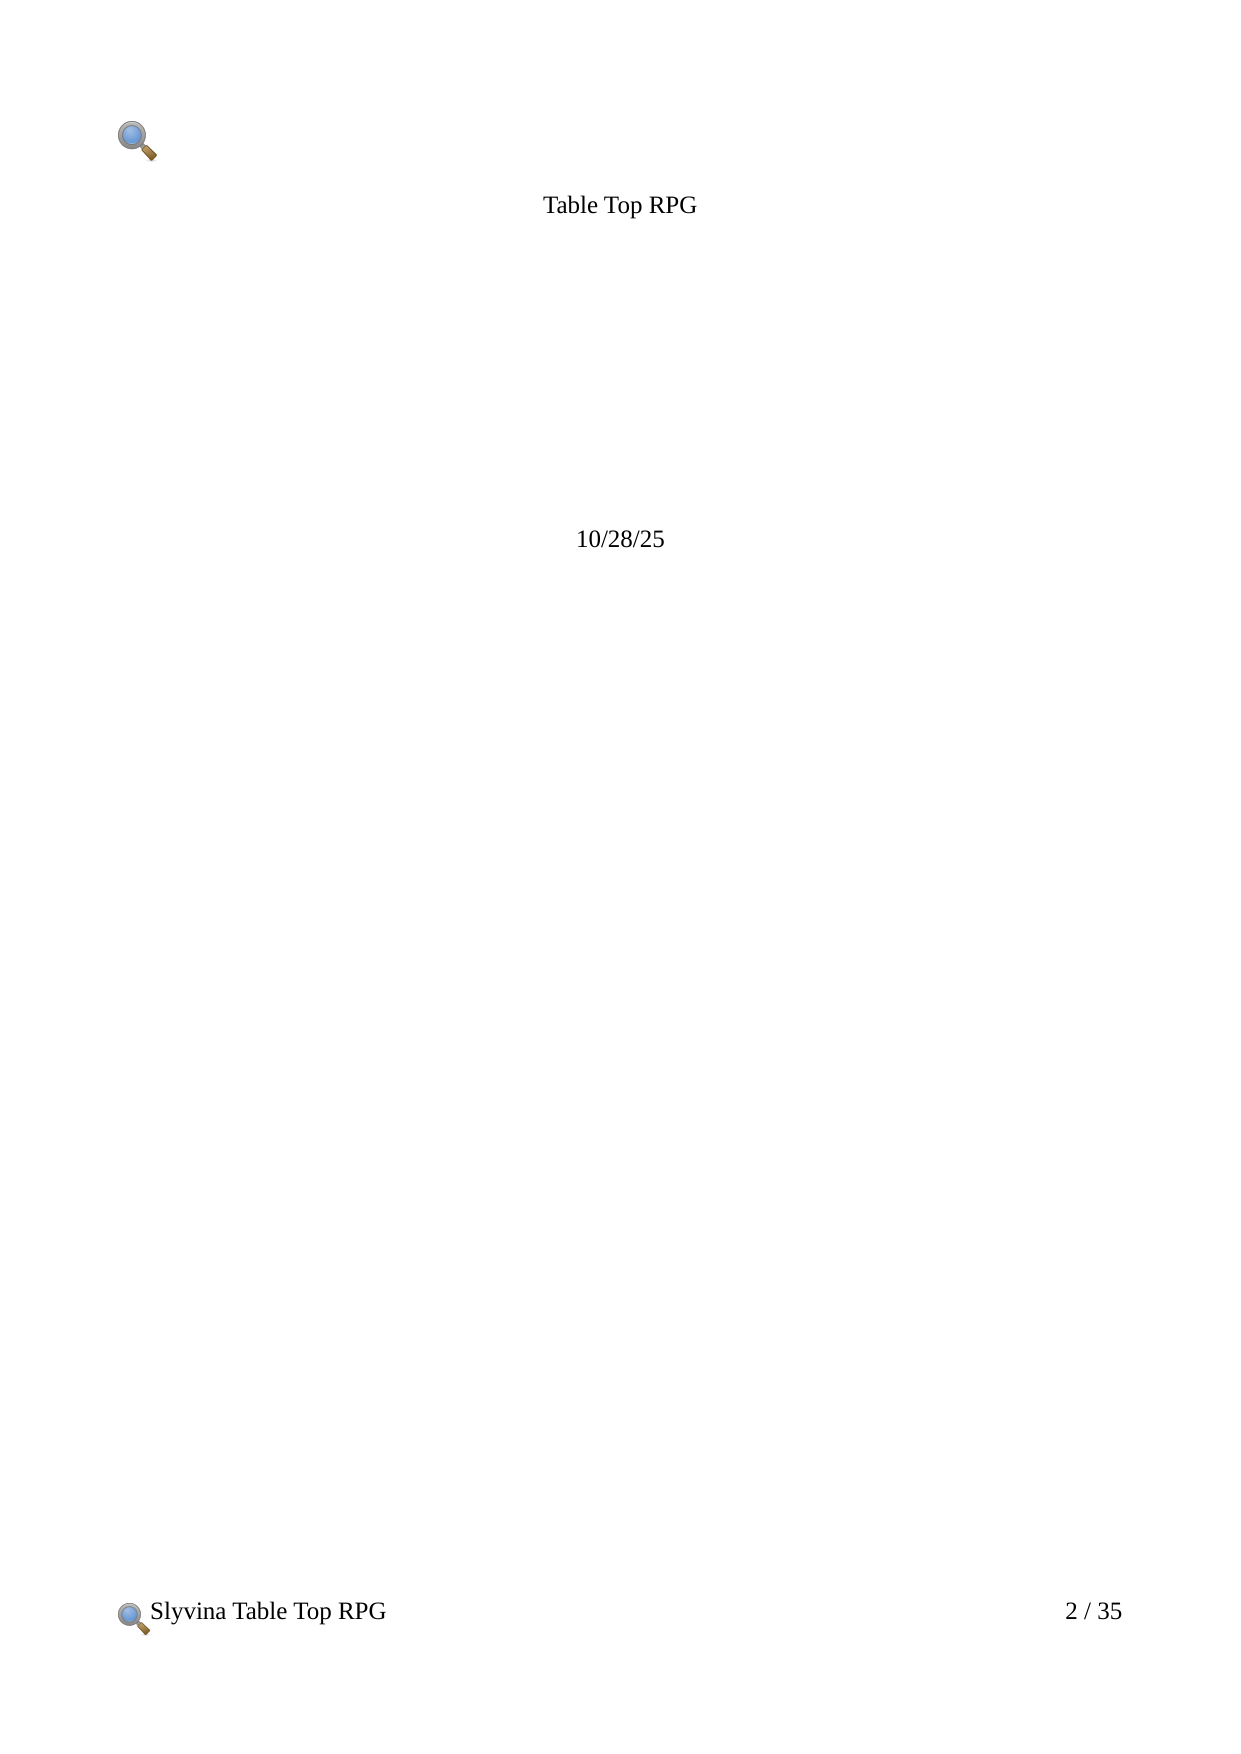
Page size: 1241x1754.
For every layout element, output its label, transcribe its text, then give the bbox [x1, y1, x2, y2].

text 10/28/25 [118, 524, 1122, 553]
picture [118, 121, 158, 162]
picture [118, 1603, 150, 1636]
text Table Top RPG [118, 191, 1122, 219]
